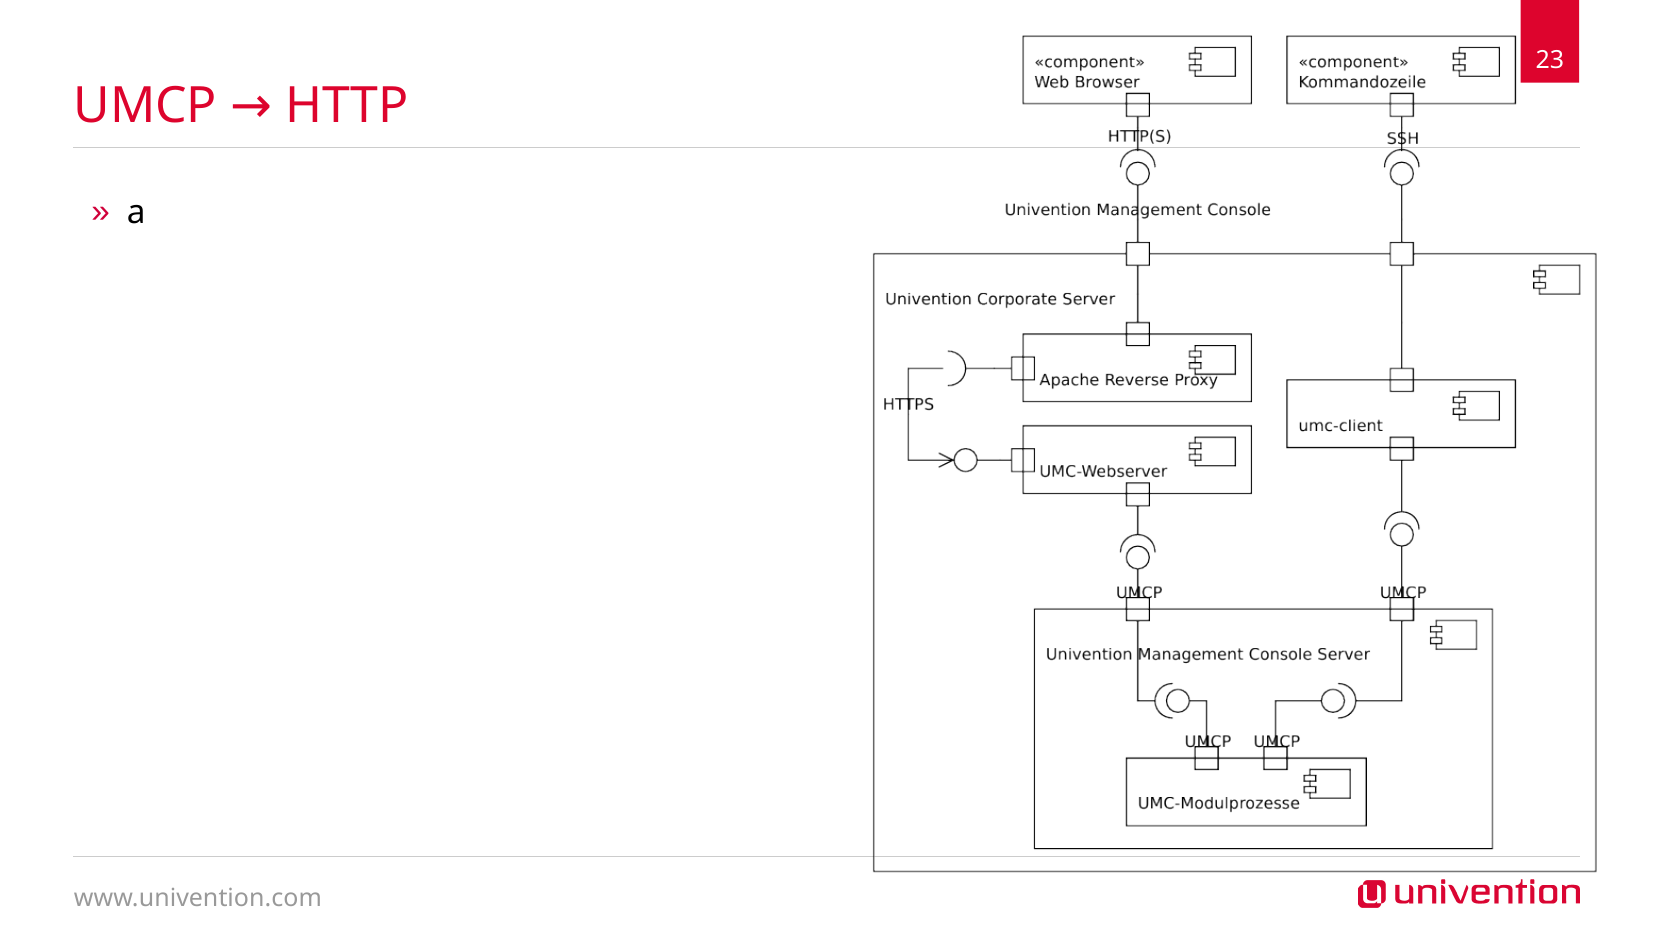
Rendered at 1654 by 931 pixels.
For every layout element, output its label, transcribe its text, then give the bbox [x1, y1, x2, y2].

picture [832, 11, 1633, 908]
title UMCP → HTTP [73, 59, 832, 148]
list a [73, 165, 832, 857]
